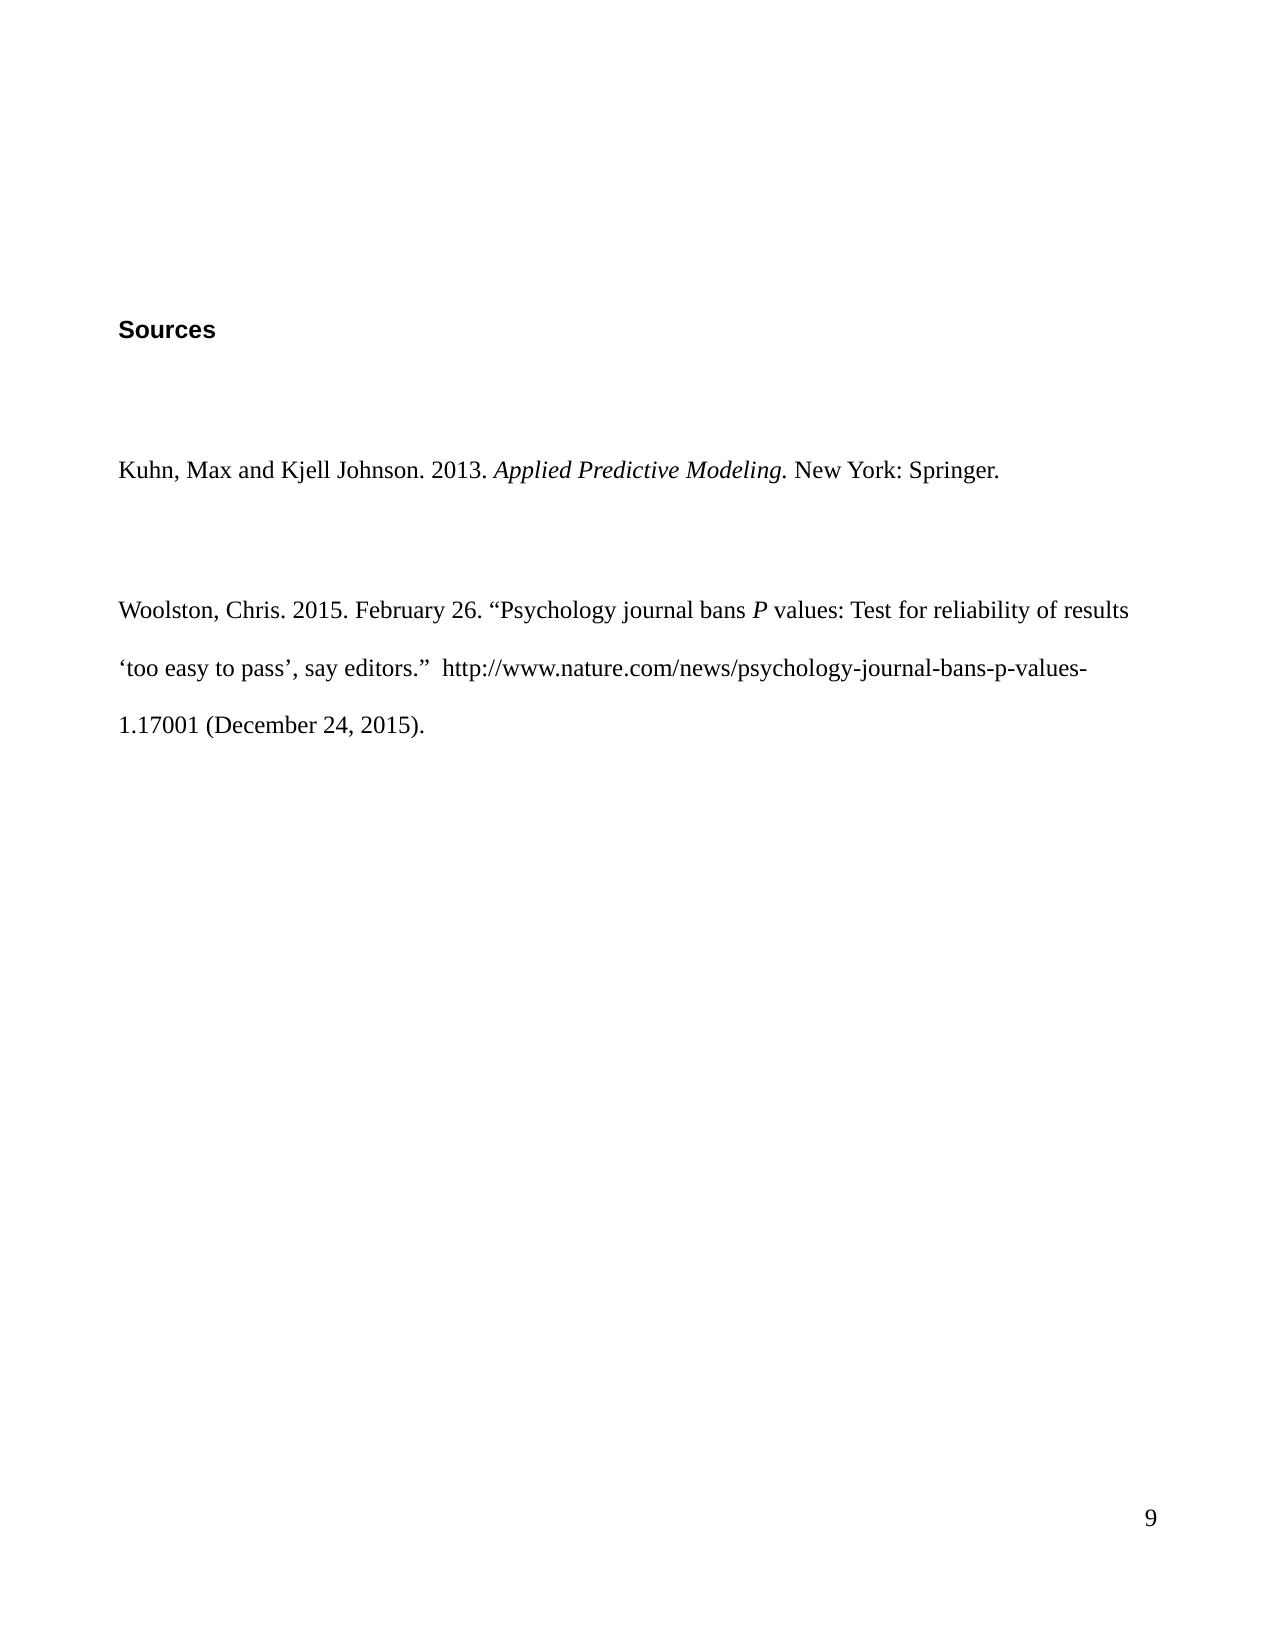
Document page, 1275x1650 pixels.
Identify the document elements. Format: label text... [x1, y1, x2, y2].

text Woolston, Chris. 2015. February 26. “Psychology journal bans P values: Test for reliability of results ‘too easy to pass’, say editors.” http://www.nature.com/news/psychology-journal-bans-p-values-1.17001 (December 24, 2015). [118, 595, 1157, 739]
text Kuhn, Max and Kjell Johnson. 2013. Applied Predictive Modeling. New York: Springer. [118, 455, 1157, 484]
subtitle Sources [118, 316, 1157, 344]
